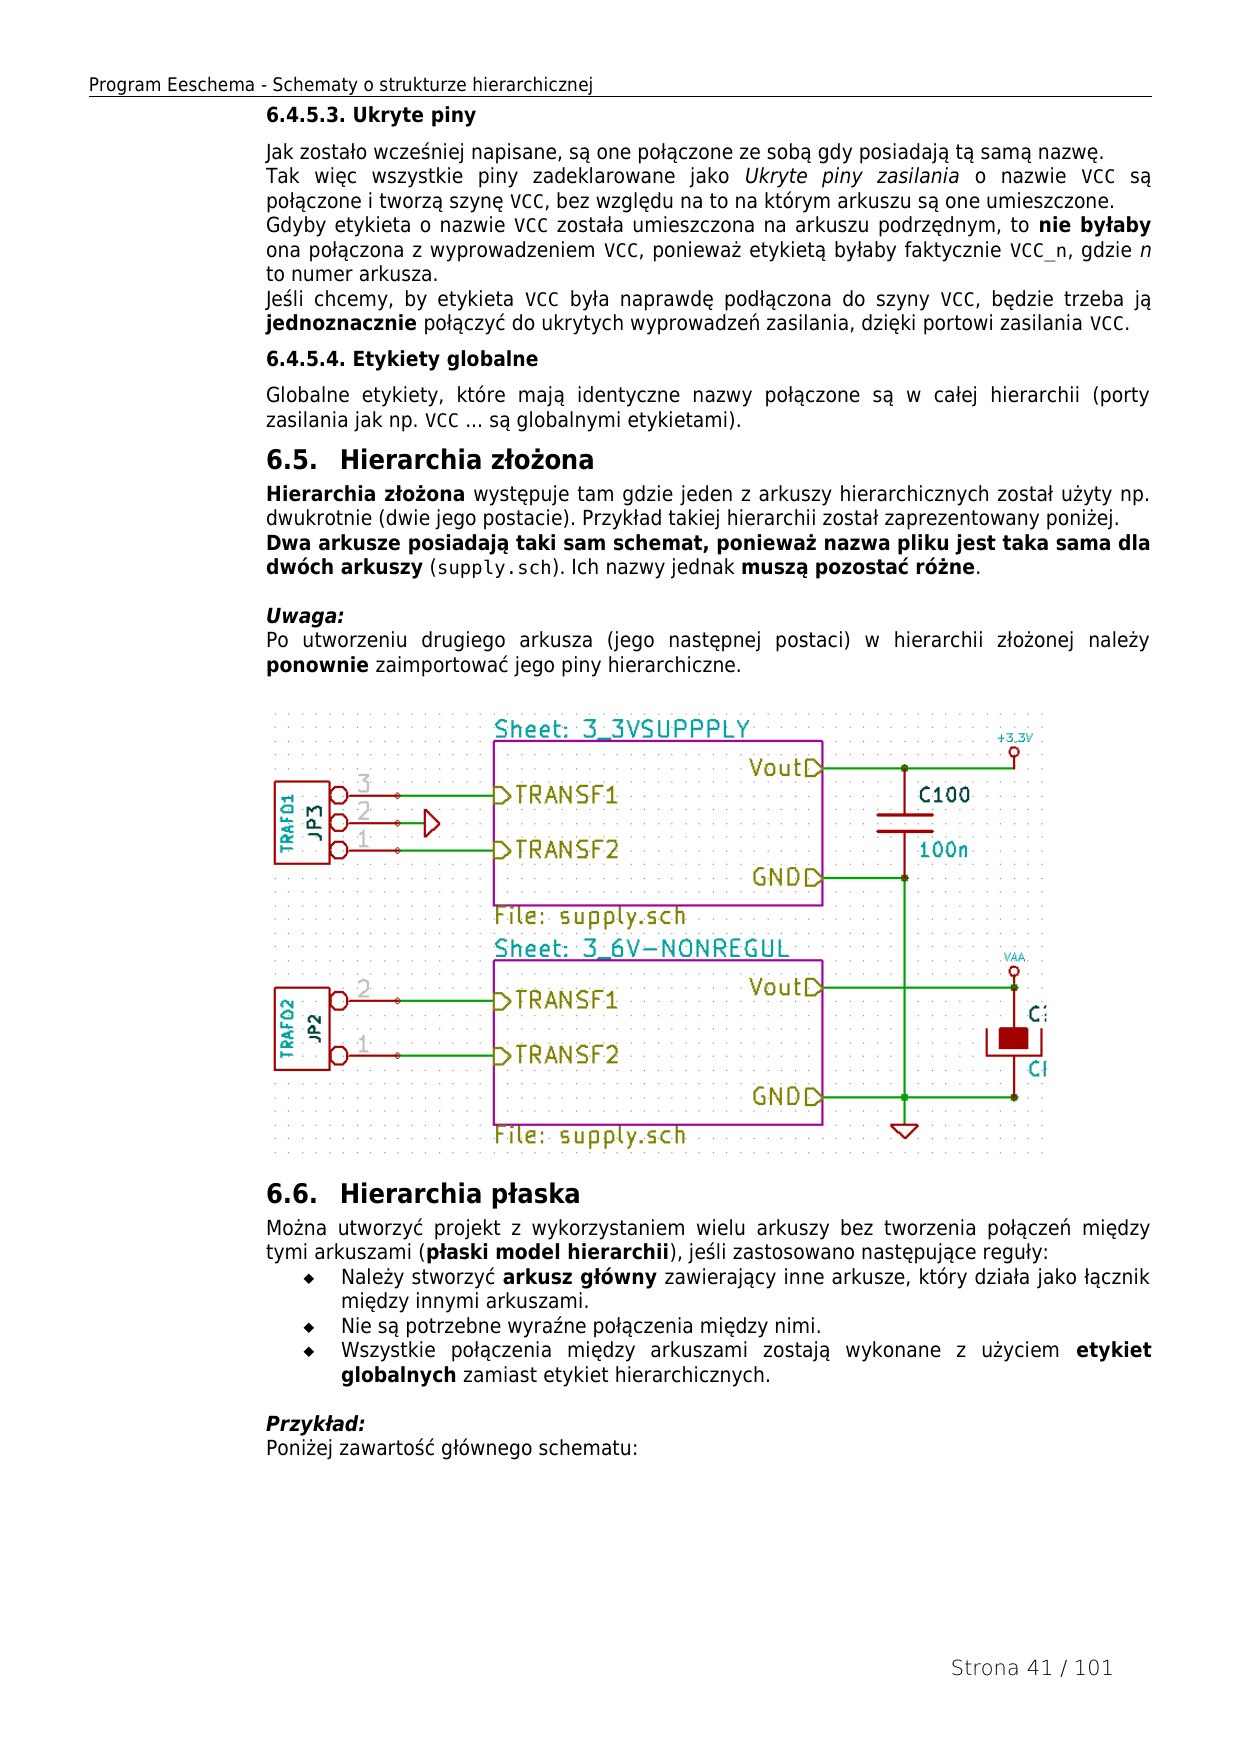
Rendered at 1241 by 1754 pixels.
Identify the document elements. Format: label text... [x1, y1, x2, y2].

list Wszystkie połączenia między arkuszami zostają wykonane z użyciem etykiet globalnych zamiast etykiet hierarchicznych. [303, 1338, 1152, 1387]
text Przykład: [266, 1412, 1152, 1436]
text Można utworzyć projekt z wykorzystaniem wielu arkuszy bez tworzenia połączeń między tymi arkuszami (płaski model hierarchii), jeśli zastosowano następujące reguły: [266, 1216, 1152, 1265]
text Poniżej zawartość głównego schematu: [266, 1436, 1152, 1461]
list Nie są potrzebne wyraźne połączenia między nimi. [303, 1314, 1152, 1338]
text Jeśli chcemy, by etykieta VCC była naprawdę podłączona do szyny VCC, będzie trzeba ją jednoznacznie połączyć do ukrytych wyprowadzeń zasilania, dzięki portowi zasilania VCC. [266, 286, 1152, 335]
subtitle Hierarchia płaska [266, 1178, 1152, 1210]
text Tak więc wszystkie piny zadeklarowane jako Ukryte piny zasilania o nazwie VCC są połączone i tworzą szynę VCC, bez względu na to na którym arkuszu są one umieszczone. [266, 164, 1152, 213]
text Gdyby etykieta o nazwie VCC została umieszczona na arkuszu podrzędnym, to nie byłaby ona połączona z wyprowadzeniem VCC, ponieważ etykietą byłaby faktycznie VCC_n, gdzie n to numer arkusza. [266, 213, 1152, 286]
text Dwa arkusze posiadają taki sam schemat, ponieważ nazwa pliku jest taka sama dla dwóch arkuszy (supply.sch). Ich nazwy jednak muszą pozostać różne. [266, 531, 1152, 579]
list Należy stworzyć arkusz główny zawierający inne arkusze, który działa jako łącznik między innymi arkuszami. [303, 1265, 1152, 1314]
text Hierarchia złożona występuje tam gdzie jeden z arkuszy hierarchicznych został użyty np. dwukrotnie (dwie jego postacie). Przykład takiej hierarchii został zaprezentowany poniżej. [266, 482, 1152, 531]
text Po utworzeniu drugiego arkusza (jego następnej postaci) w hierarchii złożonej należy ponownie zaimportować jego piny hierarchiczne. [266, 628, 1152, 677]
picture [265, 707, 1047, 1161]
subtitle Etykiety globalne [266, 347, 1152, 372]
text Globalne etykiety, które mają identyczne nazwy połączone są w całej hierarchii (porty zasilania jak np. VCC ... są globalnymi etykietami). [266, 383, 1152, 432]
text Uwaga: [266, 604, 1152, 628]
subtitle Hierarchia złożona [266, 444, 1152, 476]
text Jak zostało wcześniej napisane, są one połączone ze sobą gdy posiadają tą samą nazwę. [266, 139, 1152, 164]
subtitle Ukryte piny [266, 103, 1152, 128]
